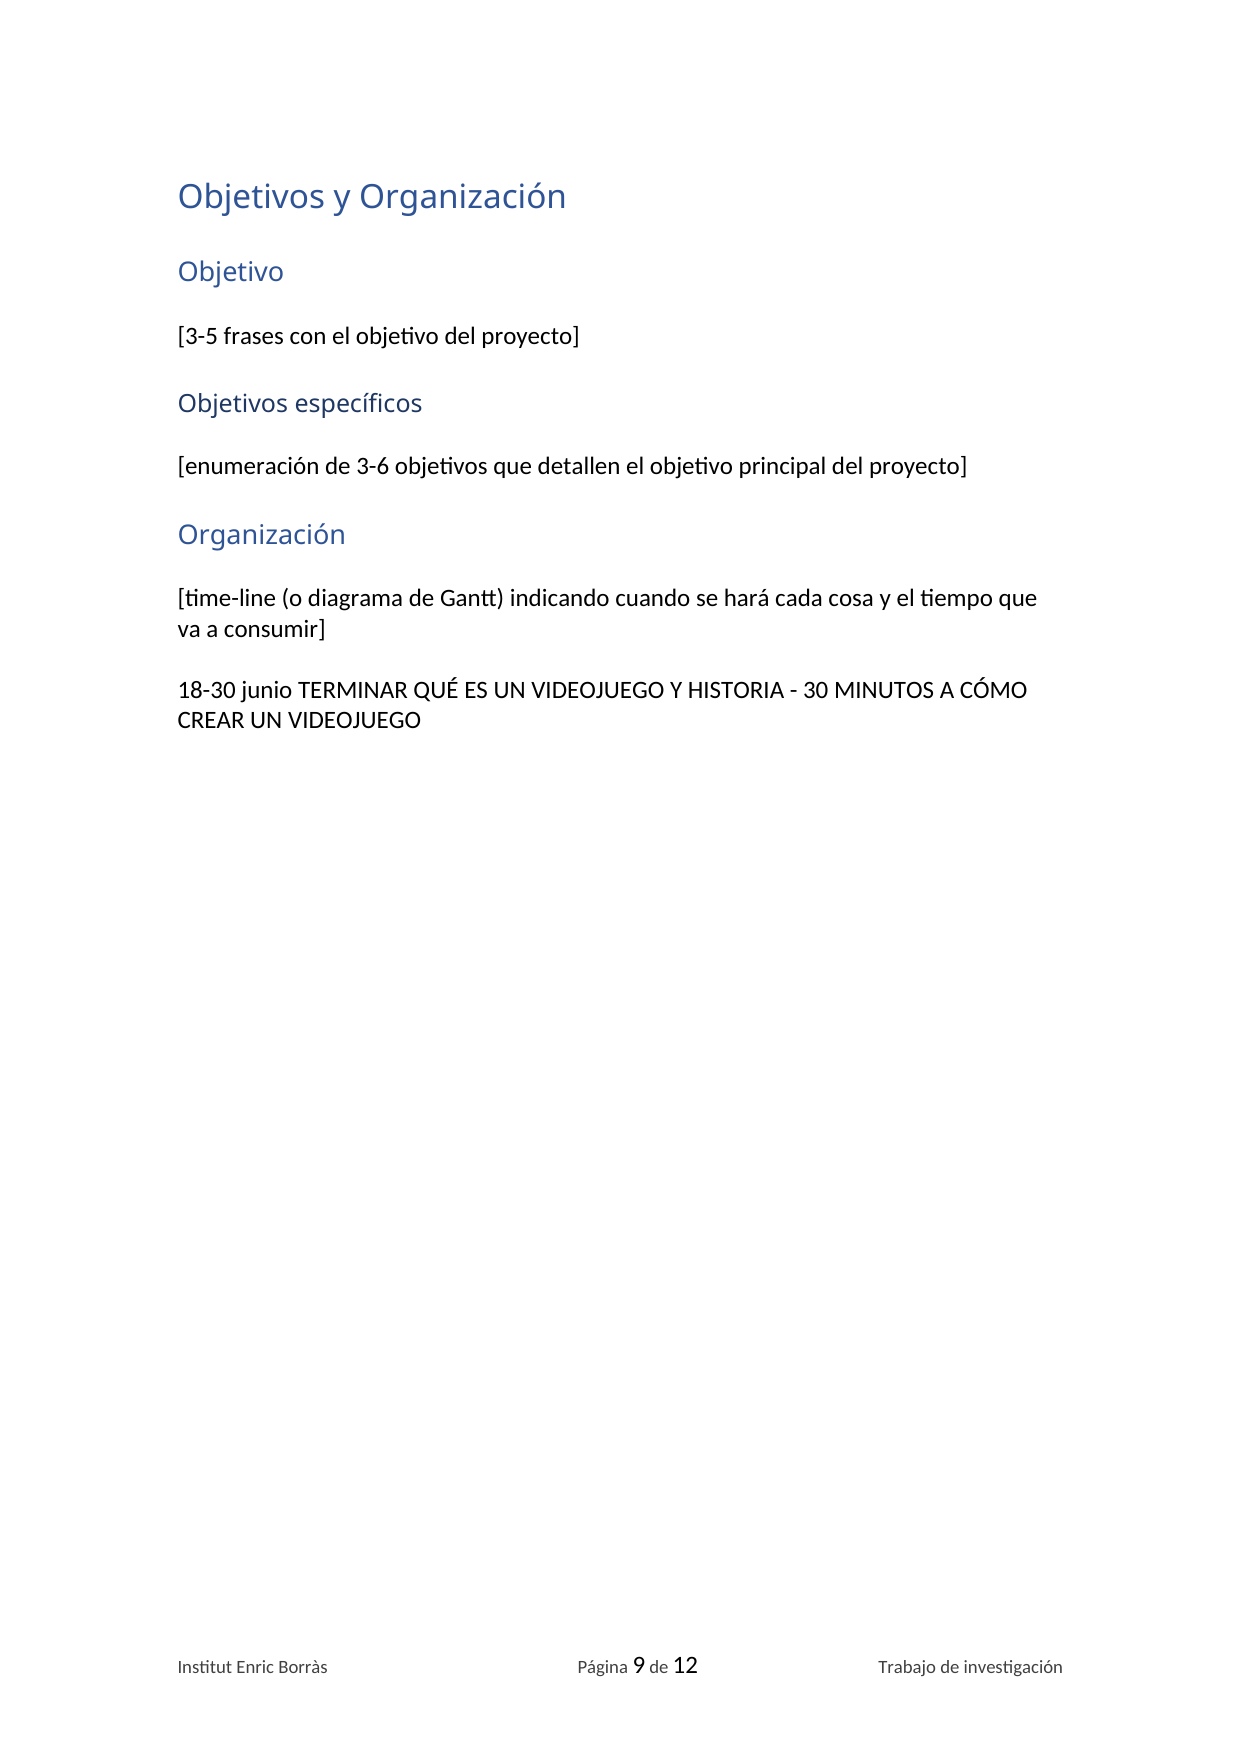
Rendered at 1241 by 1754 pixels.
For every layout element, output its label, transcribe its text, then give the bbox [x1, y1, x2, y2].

subtitle Objetivos y Organización [177, 173, 1063, 218]
text [time-line (o diagrama de Gantt) indicando cuando se hará cada cosa y el tiempo que va a consumir] [177, 582, 1063, 643]
subtitle Objetivos específicos [177, 385, 1063, 419]
text 18-30 junio TERMINAR QUÉ ES UN VIDEOJUEGO Y HISTORIA - 30 MINUTOS A CÓMO CREAR UN VIDEOJUEGO [177, 674, 1063, 735]
subtitle Organización [177, 515, 1063, 552]
text [enumeración de 3-6 objetivos que detallen el objetivo principal del proyecto] [177, 450, 1063, 480]
text [3-5 frases con el objetivo del proyecto] [177, 320, 1063, 351]
subtitle Objetivo [177, 253, 1063, 289]
